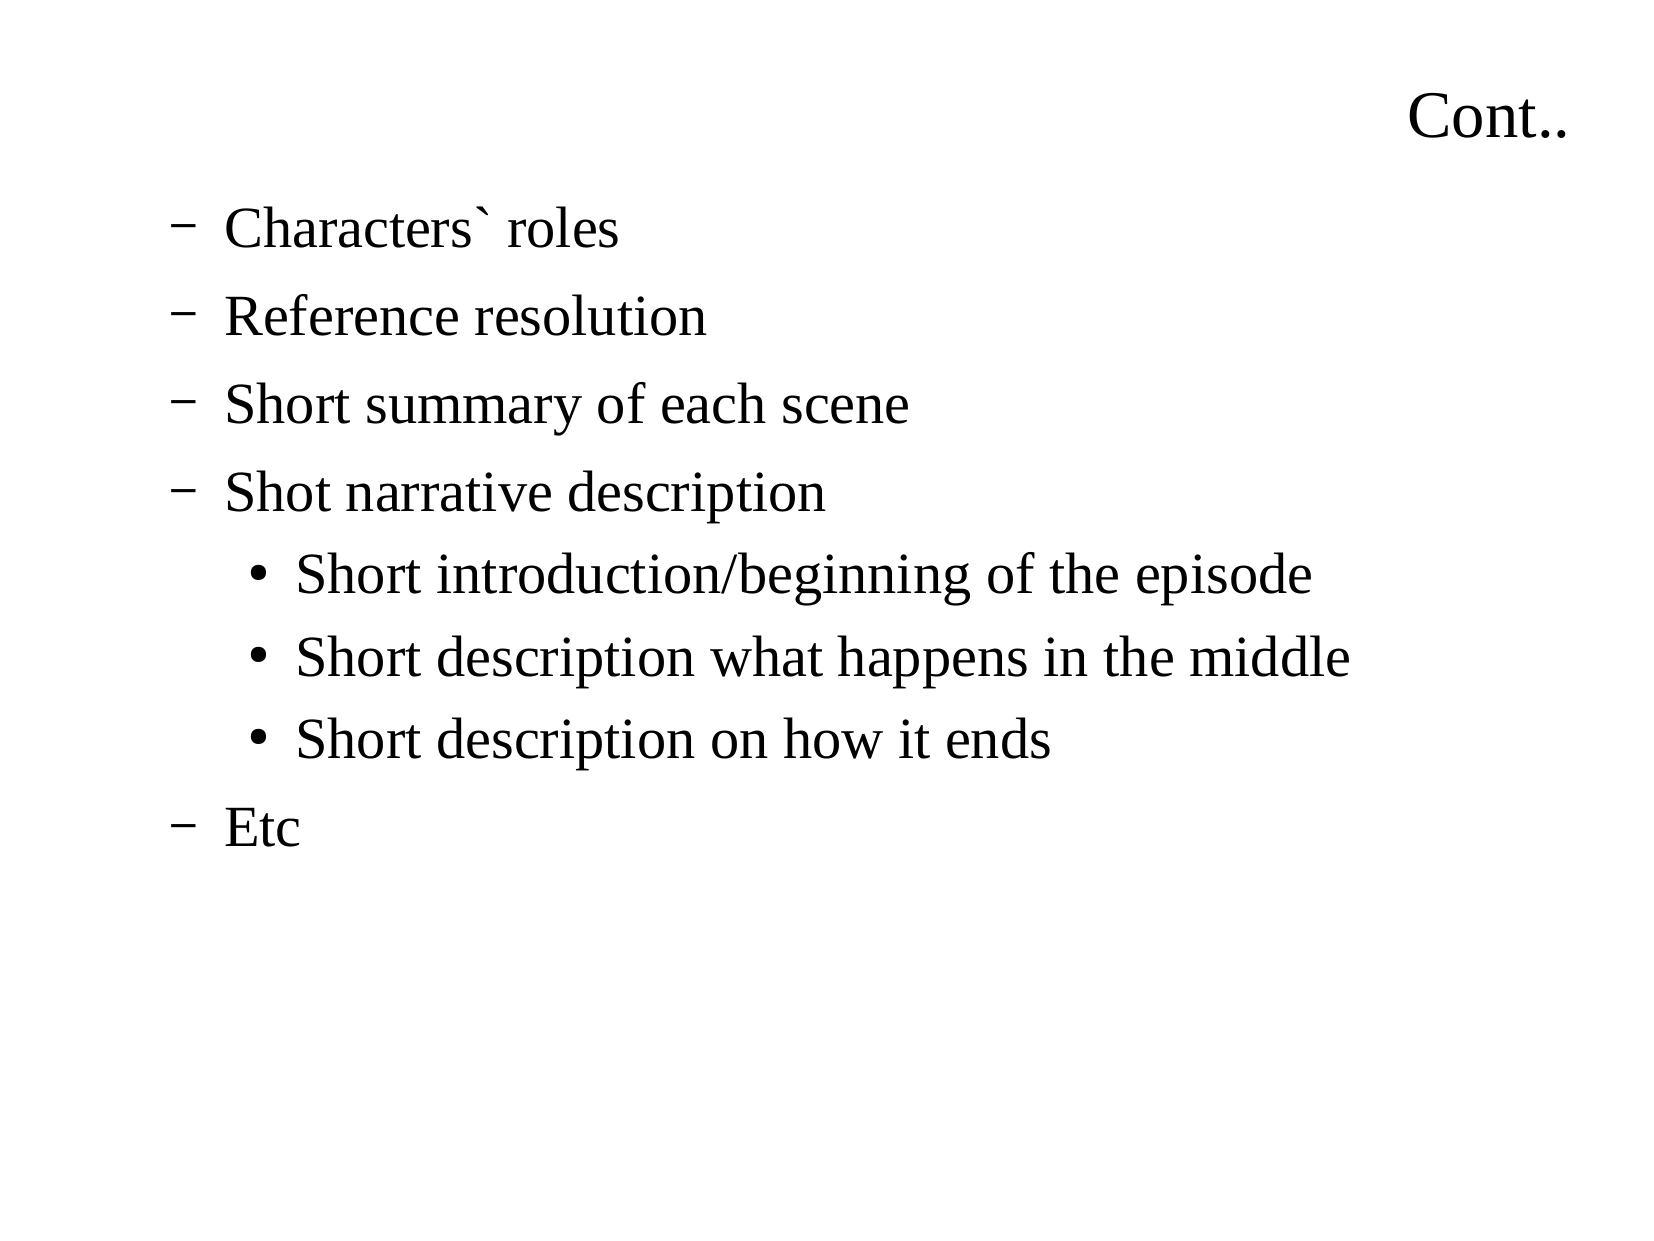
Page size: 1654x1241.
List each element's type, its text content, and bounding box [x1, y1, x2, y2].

list Characters` roles Reference resolution Short summary of each scene Shot narrative description Short introduction/beginning of the episode Short description what happens in the middle Short description on how it ends Etc [82, 195, 1571, 1010]
title Cont.. [82, 49, 1571, 181]
